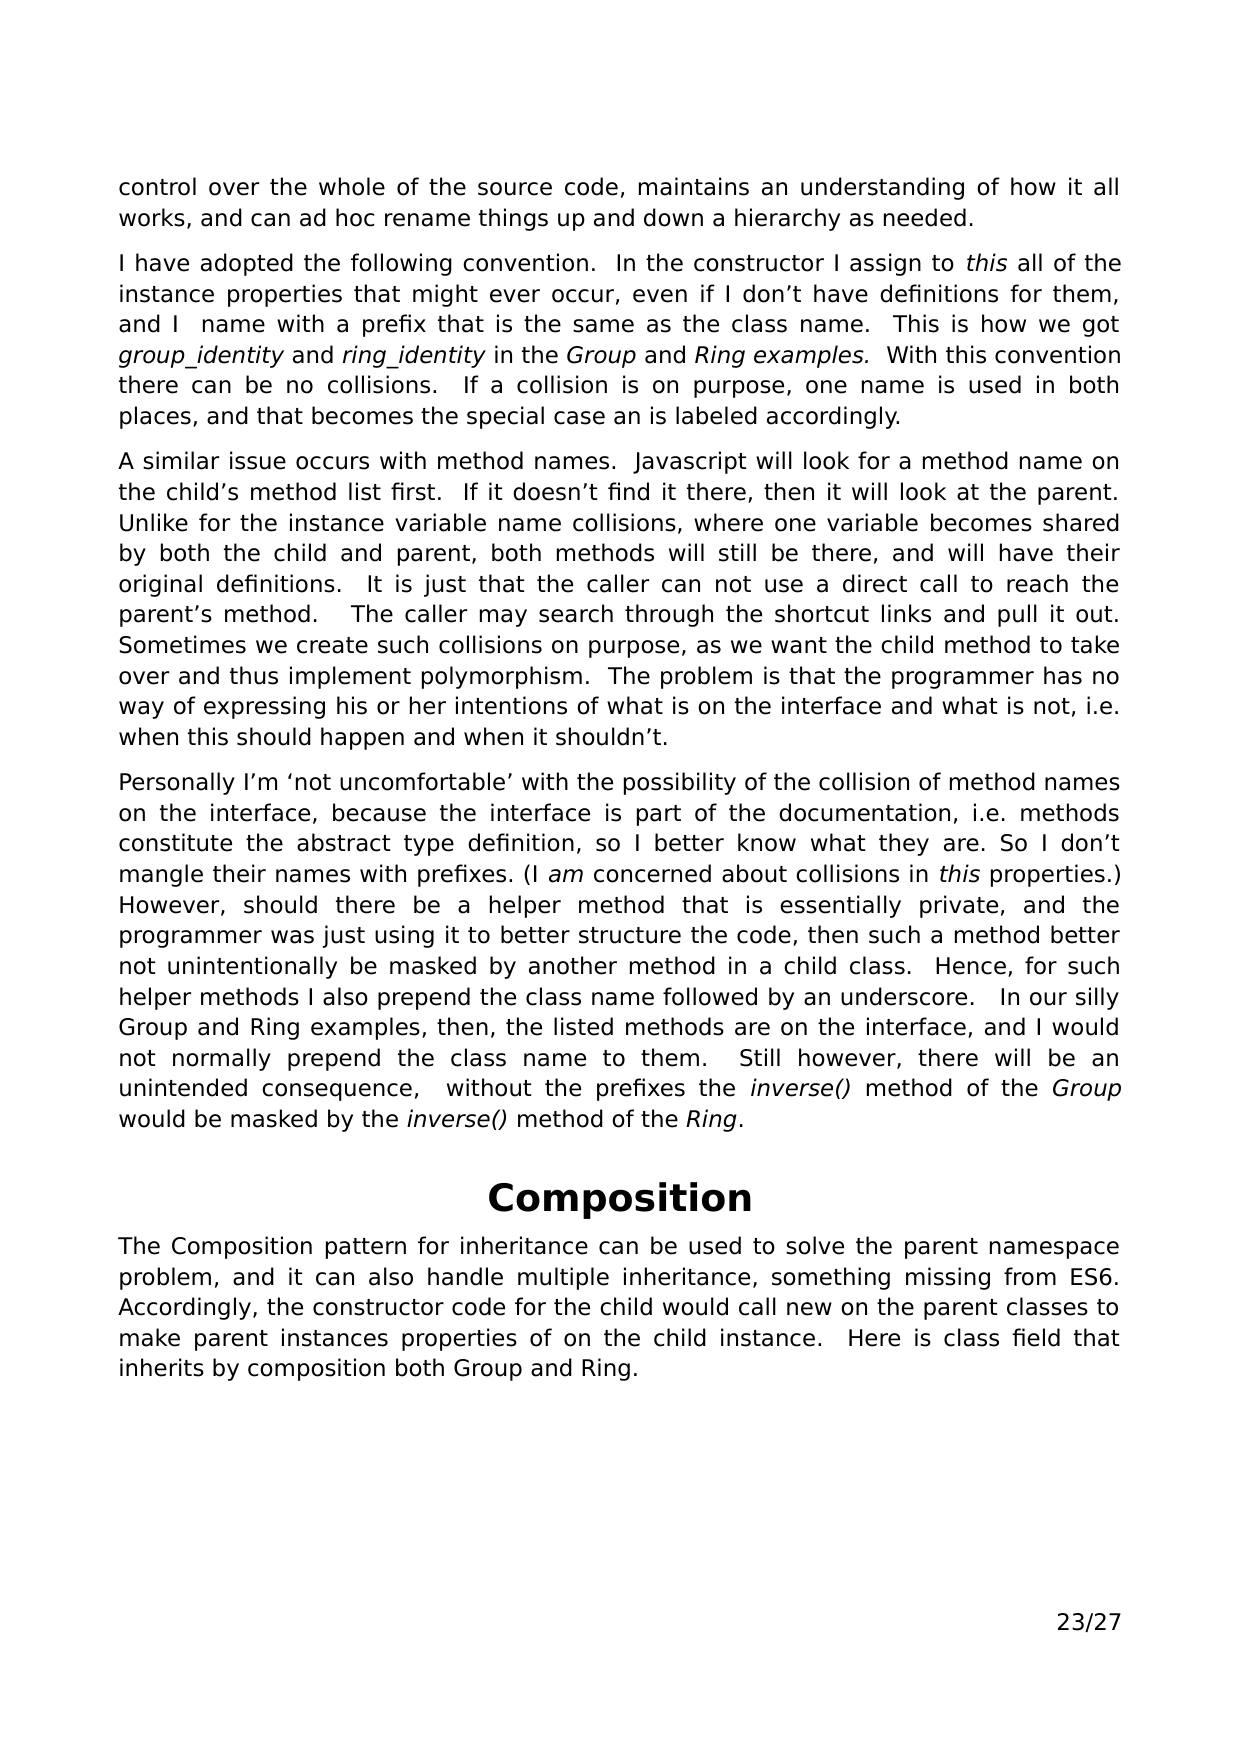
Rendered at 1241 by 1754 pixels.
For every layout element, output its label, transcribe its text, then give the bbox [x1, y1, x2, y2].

text The Composition pattern for inheritance can be used to solve the parent namespace problem, and it can also handle multiple inheritance, something missing from ES6. Accordingly, the constructor code for the child would call new on the parent classes to make parent instances properties of on the child instance. Here is class field that inherits by composition both Group and Ring. [118, 1233, 1122, 1382]
subtitle Composition [118, 1176, 1122, 1221]
text I have adopted the following convention. In the constructor I assign to this all of the instance properties that might ever occur, even if I don’t have definitions for them, and I name with a prefix that is the same as the class name. This is how we got group_identity and ring_identity in the Group and Ring examples. With this convention there can be no collisions. If a collision is on purpose, one name is used in both places, and that becomes the special case an is labeled accordingly. [118, 250, 1122, 430]
text A similar issue occurs with method names. Javascript will look for a method name on the child’s method list first. If it doesn’t find it there, then it will look at the parent. Unlike for the instance variable name collisions, where one variable becomes shared by both the child and parent, both methods will still be there, and will have their original definitions. It is just that the caller can not use a direct call to reach the parent’s method. The caller may search through the shortcut links and pull it out. Sometimes we create such collisions on purpose, as we want the child method to take over and thus implement polymorphism. The problem is that the programmer has no way of expressing his or her intentions of what is on the interface and what is not, i.e. when this should happen and when it shouldn’t. [118, 448, 1122, 751]
text control over the whole of the source code, maintains an understanding of how it all works, and can ad hoc rename things up and down a hierarchy as needed. [118, 174, 1122, 232]
text Personally I’m ‘not uncomfortable’ with the possibility of the collision of method names on the interface, because the interface is part of the documentation, i.e. methods constitute the abstract type definition, so I better know what they are. So I don’t mangle their names with prefixes. (I am concerned about collisions in this properties.) However, should there be a helper method that is essentially private, and the programmer was just using it to better structure the code, then such a method better not unintentionally be masked by another method in a child class. Hence, for such helper methods I also prepend the class name followed by an underscore. In our silly Group and Ring examples, then, the listed methods are on the interface, and I would not normally prepend the class name to them. Still however, there will be an unintended consequence, without the prefixes the inverse() method of the Group would be masked by the inverse() method of the Ring. [118, 769, 1122, 1133]
